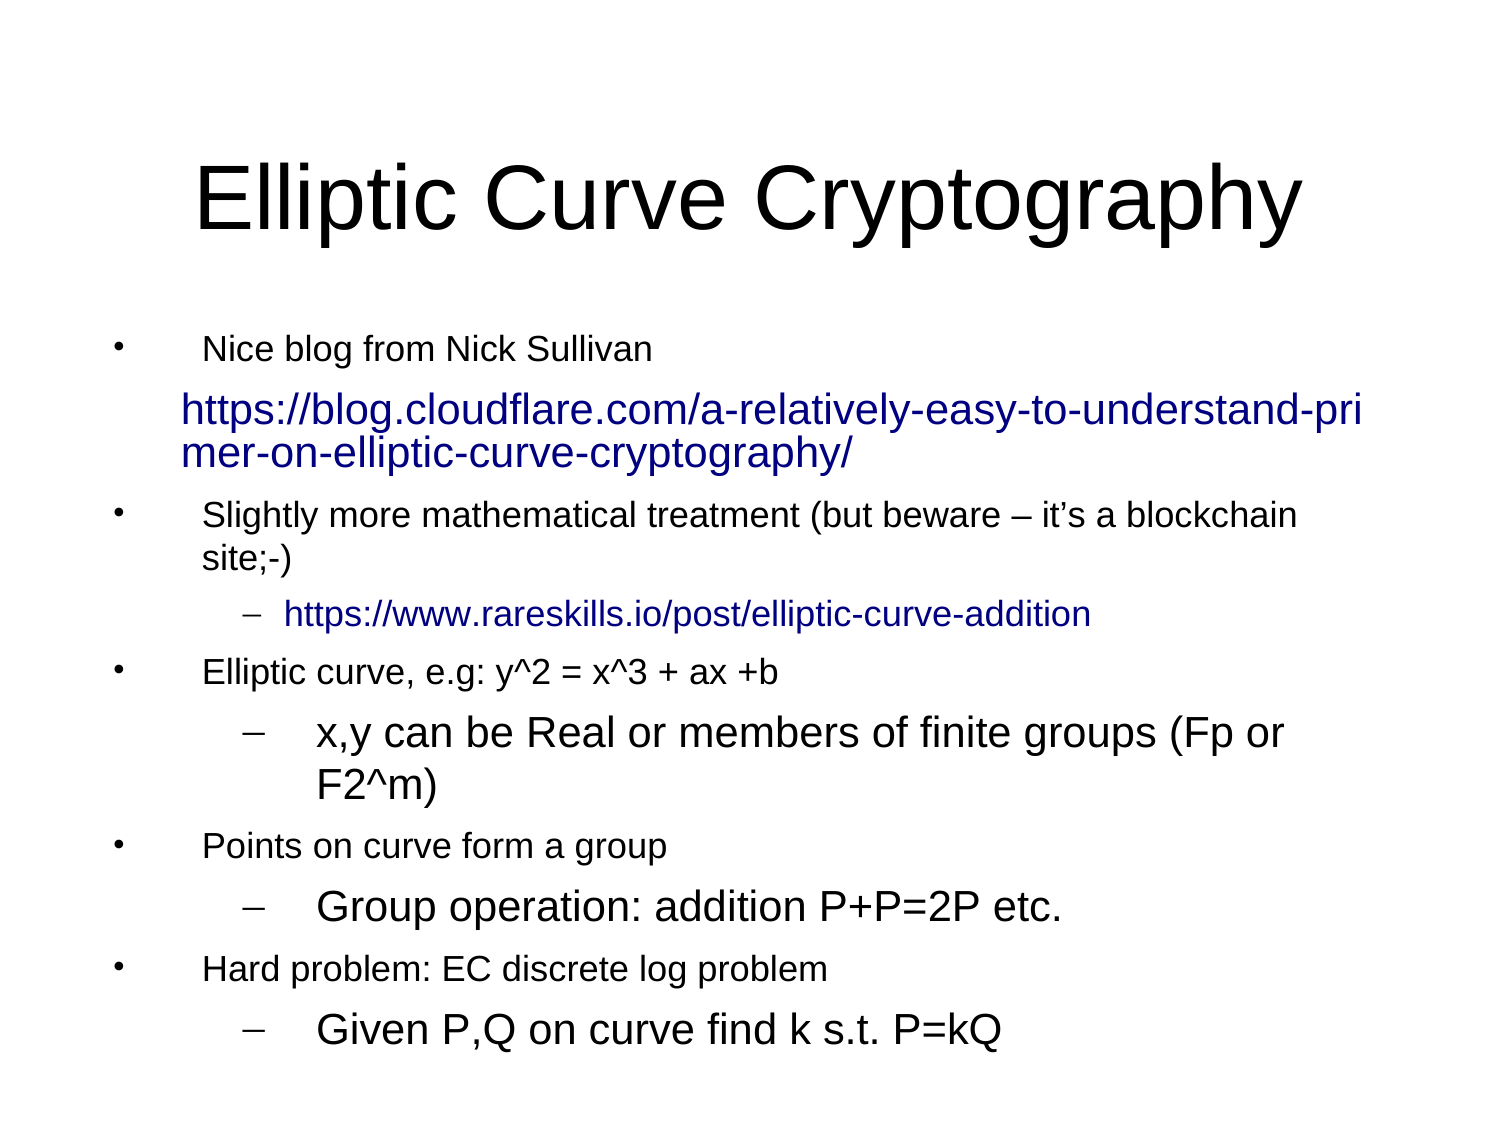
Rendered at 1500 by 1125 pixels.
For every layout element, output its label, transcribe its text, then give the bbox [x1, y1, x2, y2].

list Nice blog from Nick Sullivan https://blog.cloudflare.com/a-relatively-easy-to-understand-primer-on-elliptic-curve-cryptography/ Slightly more mathematical treatment (but beware – it’s a blockchain site;-) https://www.rareskills.io/post/elliptic-curve-addition Elliptic curve, e.g: y^2 = x^3 + ax +b x,y can be Real or members of finite groups (Fp or F2^m) Points on curve form a group Group operation: addition P+P=2P etc. Hard problem: EC discrete log problem Given P,Q on curve find k s.t. P=kQ [112, 324, 1387, 1017]
title Elliptic Curve Cryptography [112, 107, 1387, 279]
